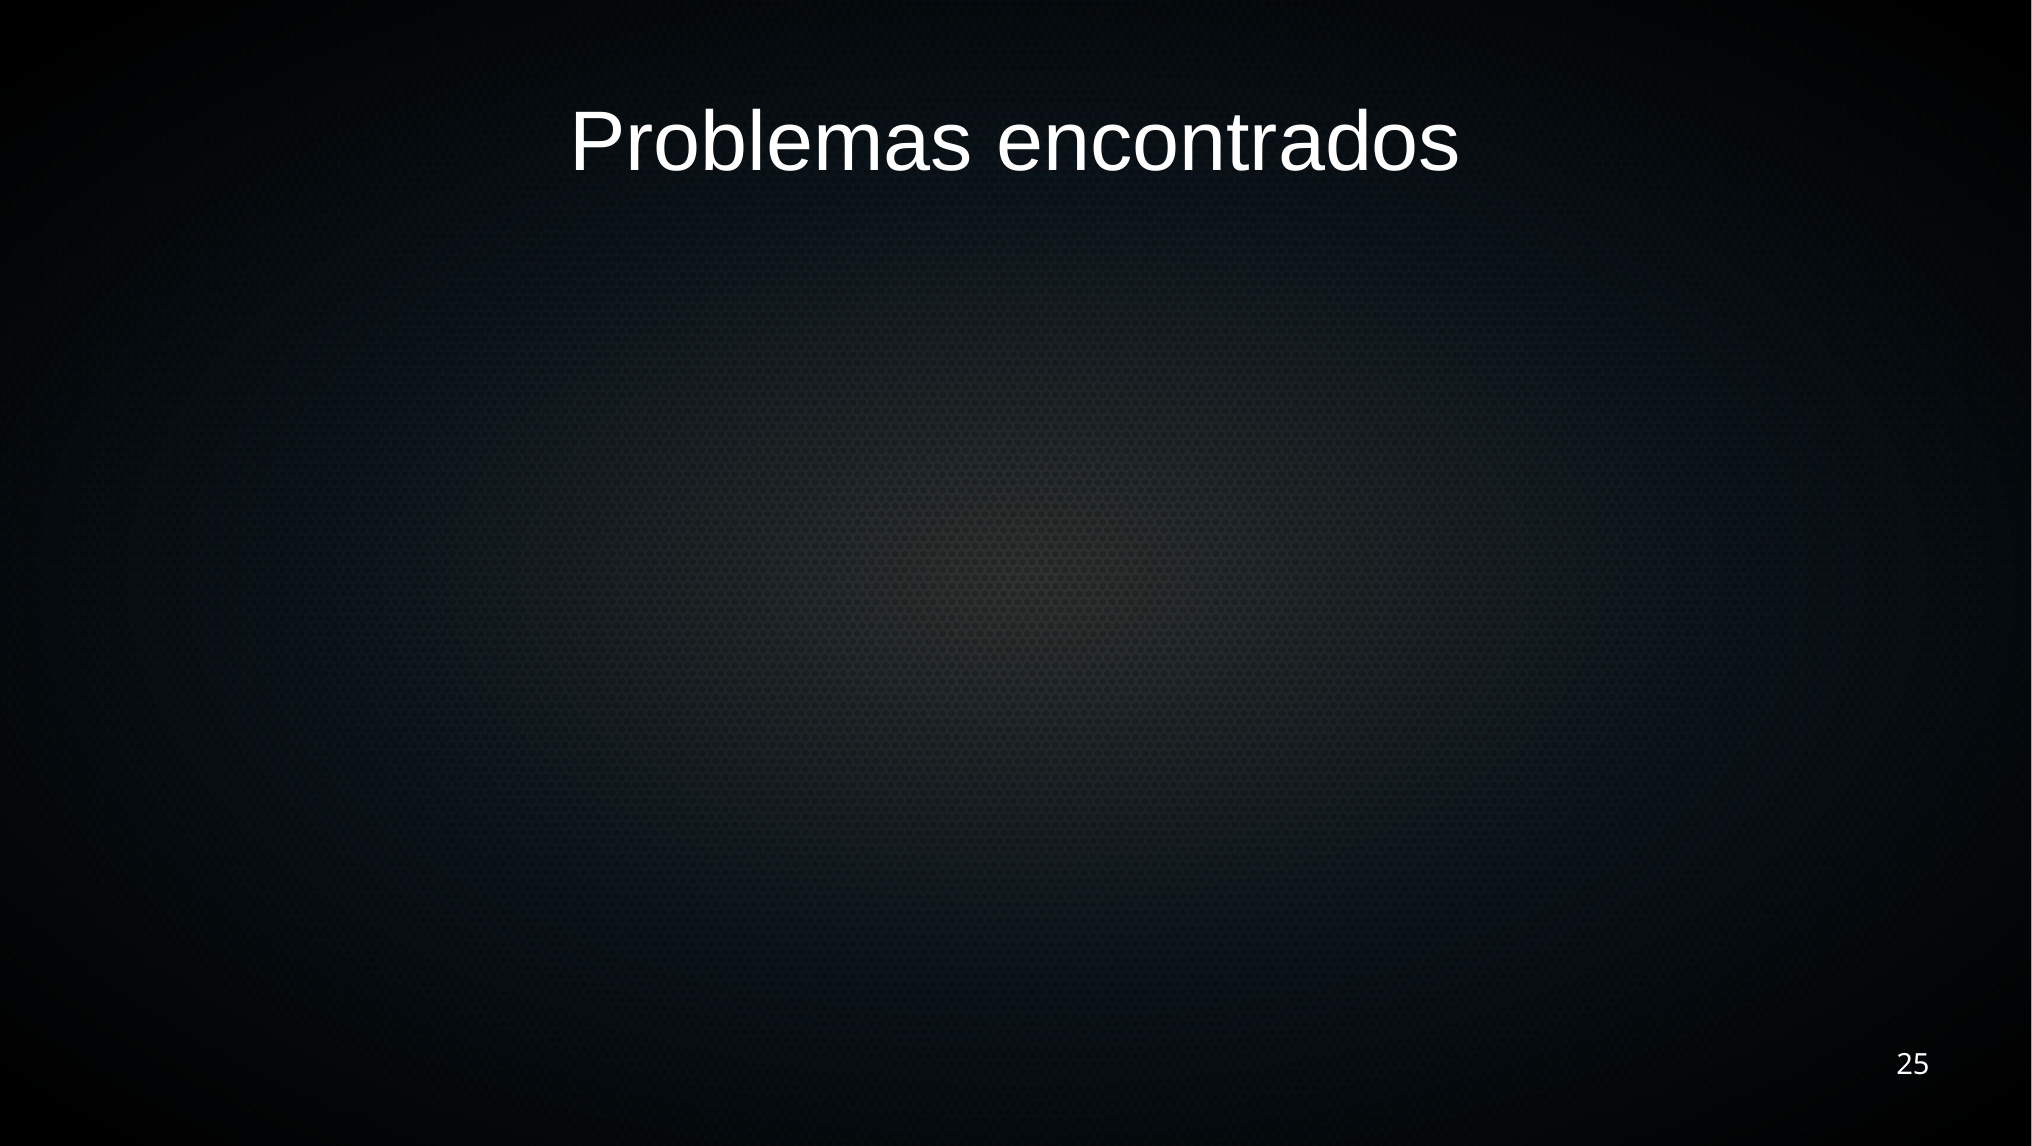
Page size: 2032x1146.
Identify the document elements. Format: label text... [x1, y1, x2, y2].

picture [0, 0, 2032, 1146]
title Problemas encontrados [101, 45, 1930, 237]
